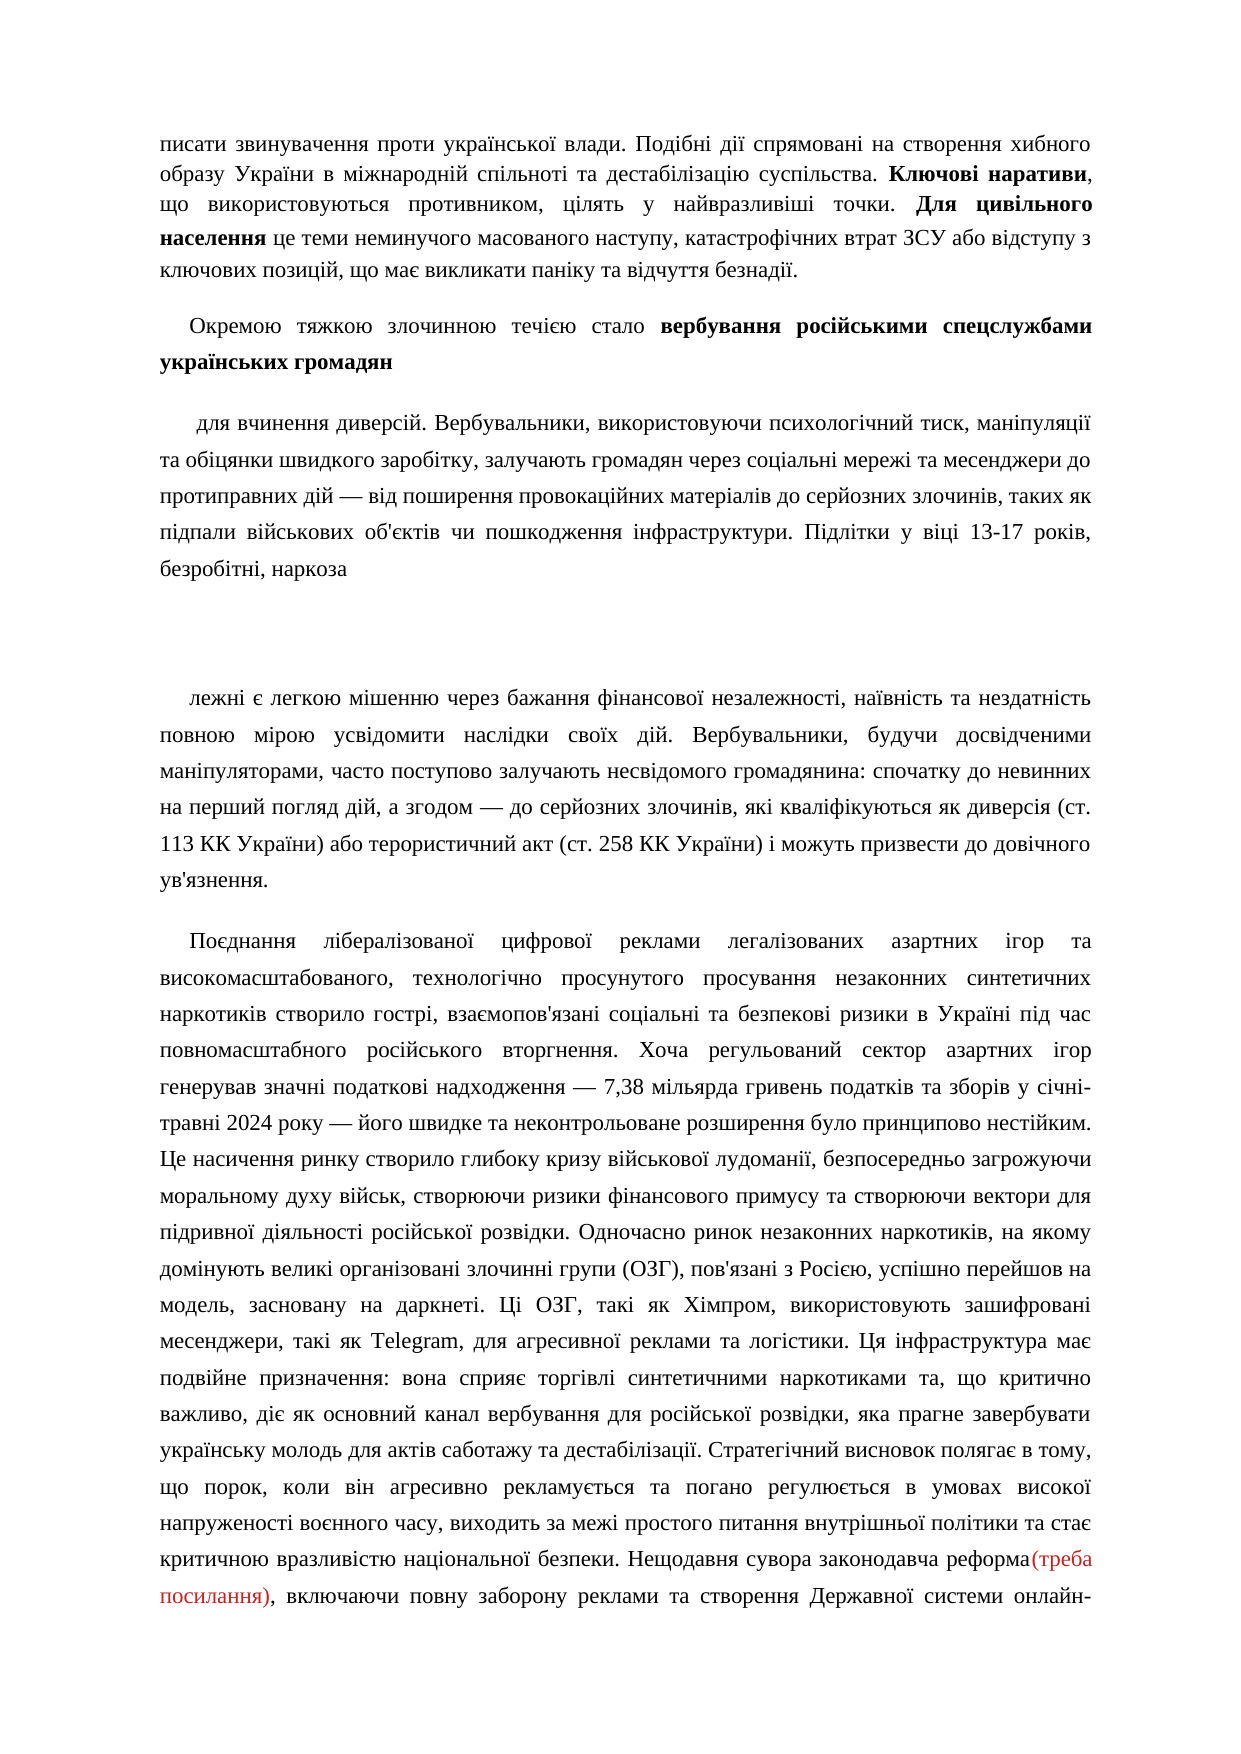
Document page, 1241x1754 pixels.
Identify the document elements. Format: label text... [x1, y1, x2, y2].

text писати звинувачення проти української влади. Подібні дії спрямовані на створення хибного образу України в міжнародній спільноті та дестабілізацію суспільства. Ключові наративи, що використовуються противником, цілять у найвразливіші точки. Для цивільного населення це теми неминучого масованого наступу, катастрофічних втрат ЗСУ або відступу з ключових позицій, що має викликати паніку та відчуття безнадії. [159, 130, 1093, 283]
text для вчинення диверсій. Вербувальники, використовуючи психологічний тиск, маніпуляції та обіцянки швидкого заробітку, залучають громадян через соціальні мережі та месенджери до протиправних дій — від поширення провокаційних матеріалів до серйозних злочинів, таких як підпали військових об'єктів чи пошкодження інфраструктури. Підлітки у віці 13-17 років, безробітні, наркоза [159, 409, 1093, 581]
text лежні є легкою мішенню через бажання фінансової незалежності, наївність та нездатність повною мірою усвідомити наслідки своїх дій. Вербувальники, будучи досвідченими маніпуляторами, часто поступово залучають несвідомого громадянина: спочатку до невинних на перший погляд дій, а згодом — до серйозних злочинів, які кваліфікуються як диверсія (ст. 113 КК України) або терористичний акт (ст. 258 КК України) і можуть призвести до довічного ув'язнення. [159, 684, 1093, 892]
text Окремою тяжкою злочинною течією стало вербування російськими спецслужбами українських громадян [159, 312, 1093, 374]
text Поєднання лібералізованої цифрової реклами легалізованих азартних ігор та високомасштабованого, технологічно просунутого просування незаконних синтетичних наркотиків створило гострі, взаємопов'язані соціальні та безпекові ризики в Україні під час повномасштабного російського вторгнення. Хоча регульований сектор азартних ігор генерував значні податкові надходження — 7,38 мільярда гривень податків та зборів у січні-травні 2024 року — його швидке та неконтрольоване розширення було принципово нестійким. Це насичення ринку створило глибоку кризу військової лудоманії, безпосередньо загрожуючи моральному духу військ, створюючи ризики фінансового примусу та створюючи вектори для підривної діяльності російської розвідки. Одночасно ринок незаконних наркотиків, на якому домінують великі організовані злочинні групи (ОЗГ), пов'язані з Росією, успішно перейшов на модель, засновану на даркнеті. Ці ОЗГ, такі як Хімпром, використовують зашифровані месенджери, такі як Telegram, для агресивної реклами та логістики. Ця інфраструктура має подвійне призначення: вона сприяє торгівлі синтетичними наркотиками та, що критично важливо, діє як основний канал вербування для російської розвідки, яка прагне завербувати українську молодь для актів саботажу та дестабілізації. Стратегічний висновок полягає в тому, що порок, коли він агресивно рекламується та погано регулюється в умовах високої напруженості воєнного часу, виходить за межі простого питання внутрішньої політики та стає критичною вразливістю національної безпеки. Нещодавня сувора законодавча реформа(треба посилання), включаючи повну заборону реклами та створення Державної системи онлайн- [159, 927, 1093, 1608]
